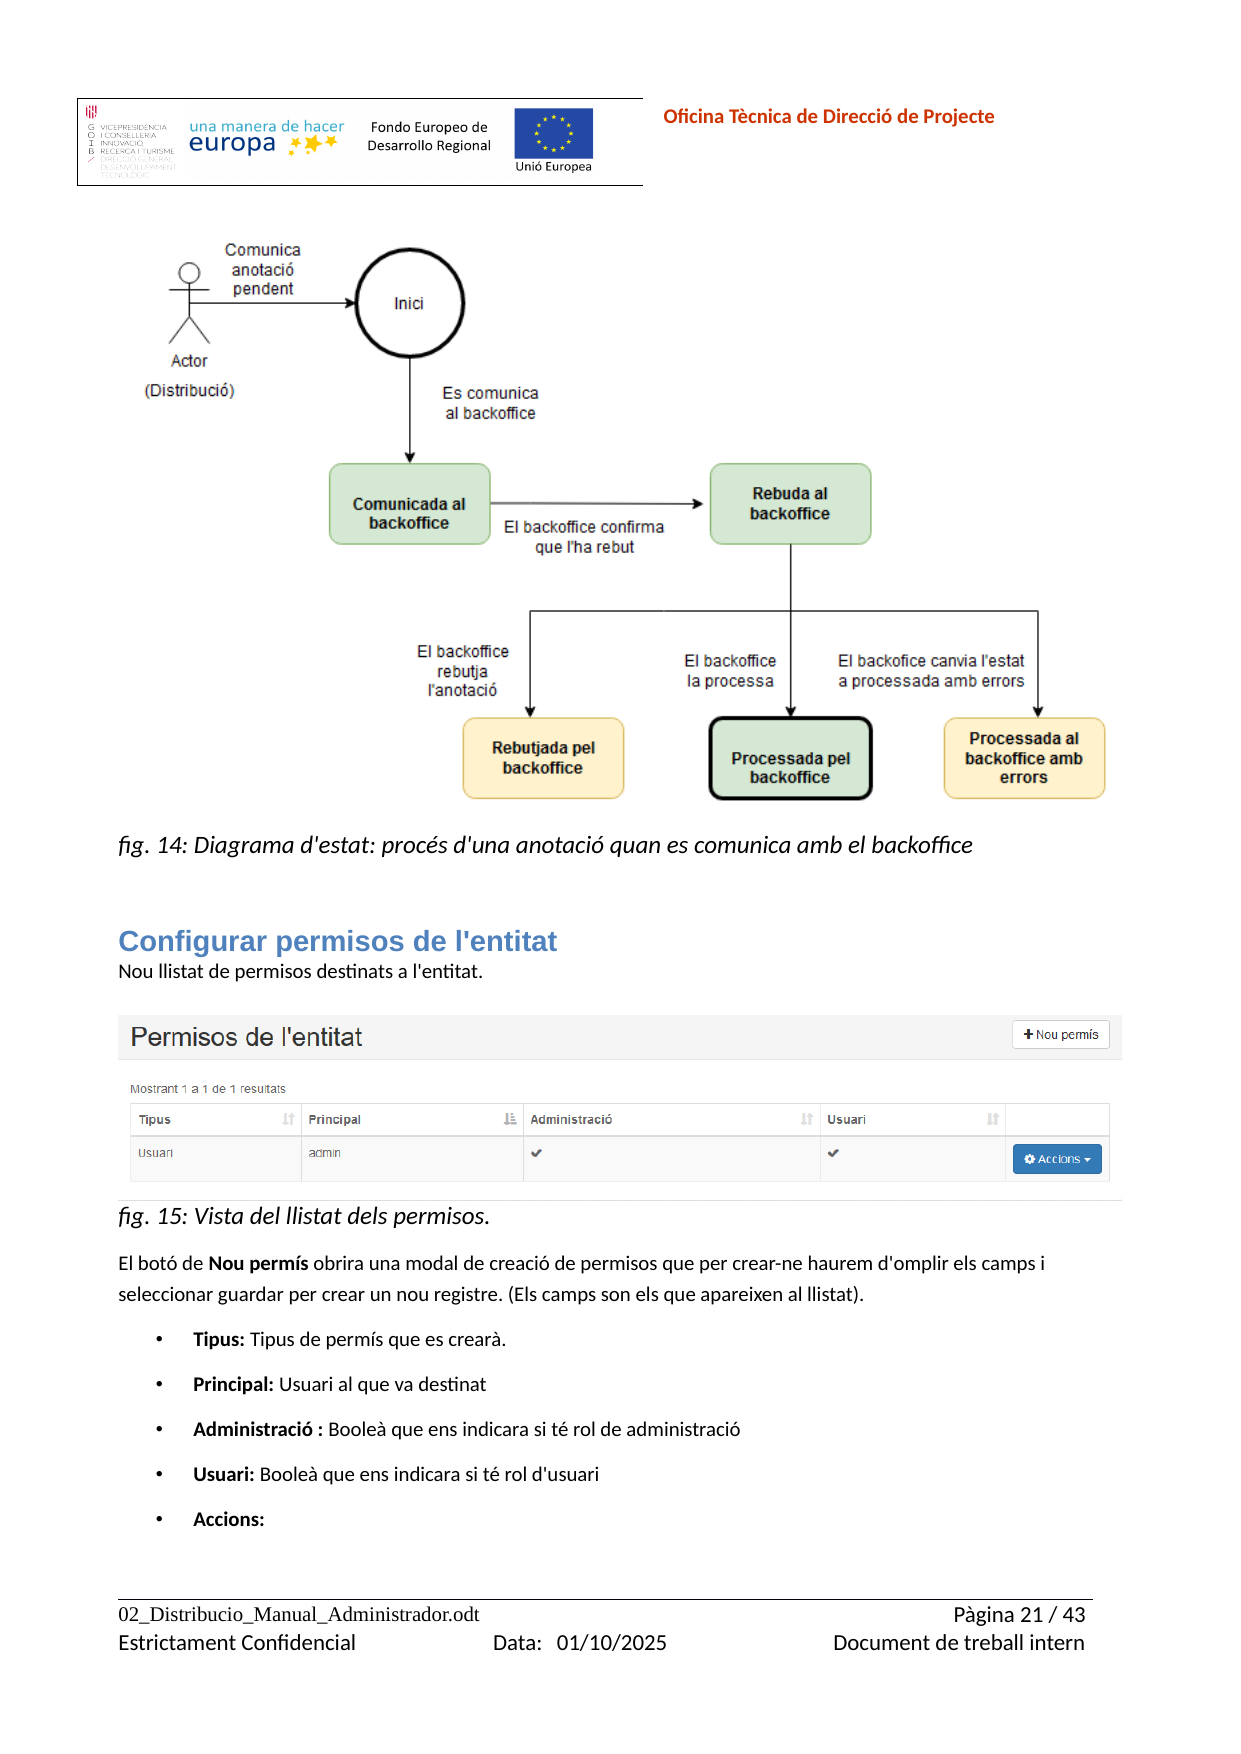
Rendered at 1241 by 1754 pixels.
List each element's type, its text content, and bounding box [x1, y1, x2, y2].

picture [187, 103, 599, 180]
list Usuari: Booleà que ens indicara si té rol d'usuari [156, 1461, 1122, 1486]
list Tipus: Tipus de permís que es crearà. [156, 1326, 1122, 1351]
list Administració : Booleà que ens indicara si té rol de administració [156, 1416, 1122, 1441]
picture [118, 221, 1123, 830]
text Nou llistat de permisos destinats a l'entitat. [118, 958, 1122, 983]
subtitle Configurar permisos de l'entitat [118, 924, 1122, 958]
picture [82, 103, 181, 180]
list Principal: Usuari al que va destinat [156, 1371, 1122, 1396]
list Accions: [156, 1506, 1122, 1531]
text fig. 15: Vista del llistat dels permisos. [118, 1201, 1122, 1231]
text El botó de Nou permís obrira una modal de creació de permisos que per crear-ne haurem d'omplir els camps i seleccionar guardar per crear un nou registre. (Els camps son els que apareixen al llistat). [118, 1250, 1122, 1306]
picture [118, 1015, 1123, 1201]
text fig. 14: Diagrama d'estat: procés d'una anotació quan es comunica amb el backoffice [118, 830, 1122, 860]
